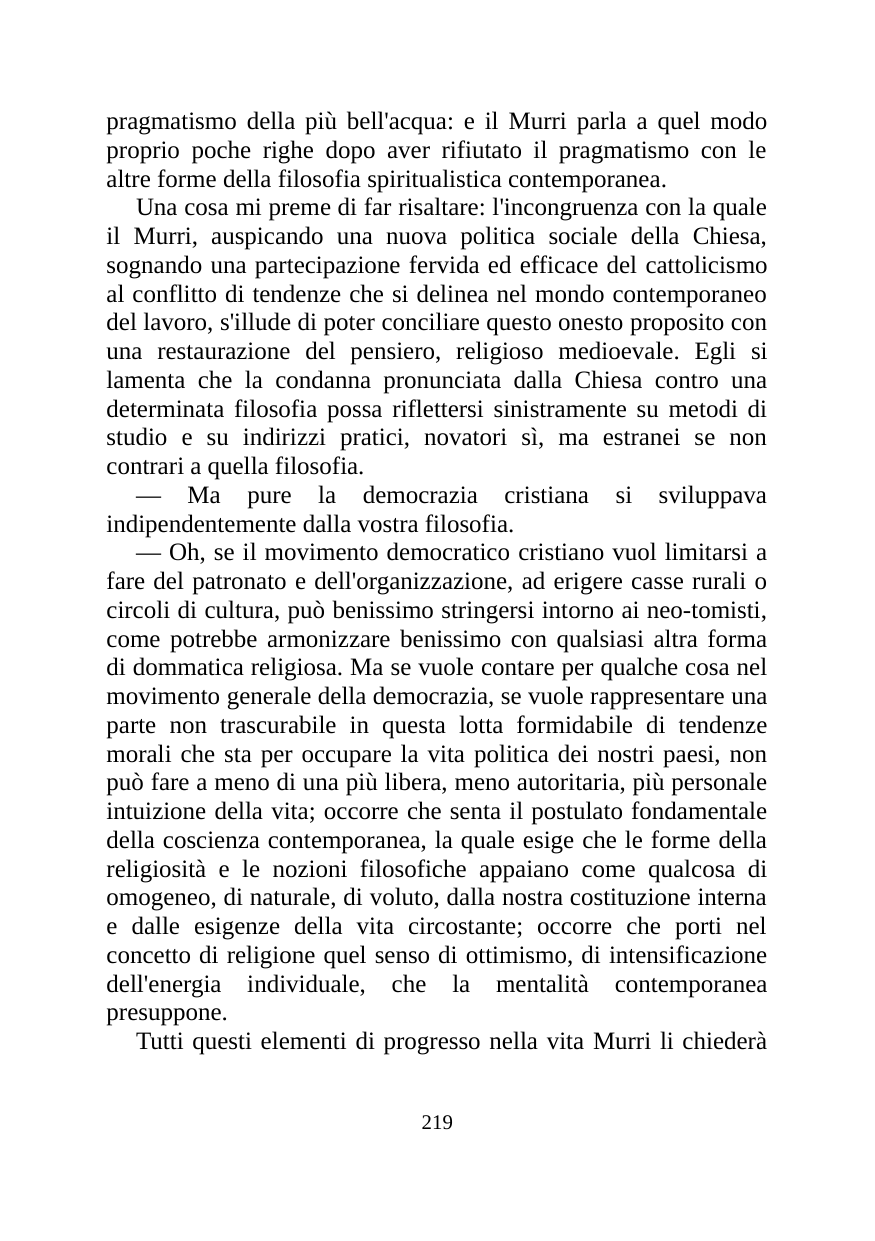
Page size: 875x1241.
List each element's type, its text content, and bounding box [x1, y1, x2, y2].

text — Ma pure la democrazia cristiana si sviluppava indipendentemente dalla vostra filosofia. [106, 480, 768, 537]
text Una cosa mi preme di far risaltare: l'incongruenza con la quale il Murri, auspicando una nuova politica sociale della Chiesa, sognando una partecipazione fervida ed efficace del cattolicismo al conflitto di tendenze che si delinea nel mondo contemporaneo del lavoro, s'illude di poter conciliare questo onesto proposito con una restaurazione del pensiero, religioso medioevale. Egli si lamenta che la condanna pronunciata dalla Chiesa contro una determinata filosofia possa riflettersi sinistramente su metodi di studio e su indirizzi pratici, novatori sì, ma estranei se non contrari a quella filosofia. [106, 192, 768, 480]
text — Oh, se il movimento democratico cristiano vuol limitarsi a fare del patronato e dell'organizzazione, ad erigere casse rurali o circoli di cultura, può benissimo stringersi intorno ai neo-tomisti, come potrebbe armonizzare benissimo con qualsiasi altra forma di dommatica religiosa. Ma se vuole contare per qualche cosa nel movimento generale della democrazia, se vuole rappresentare una parte non trascurabile in questa lotta formidabile di tendenze morali che sta per occupare la vita politica dei nostri paesi, non può fare a meno di una più libera, meno autoritaria, più personale intuizione della vita; occorre che senta il postulato fondamentale della coscienza contemporanea, la quale esige che le forme della religiosità e le nozioni filosofiche appaiano come qualcosa di omogeneo, di naturale, di voluto, dalla nostra costituzione interna e dalle esigenze della vita circostante; occorre che porti nel concetto di religione quel senso di ottimismo, di intensificazione dell'energia individuale, che la mentalità contemporanea presuppone. [106, 537, 768, 1026]
text Tutti questi elementi di progresso nella vita Murri li chiederà [106, 1026, 768, 1055]
text pragmatismo della più bell'acqua: e il Murri parla a quel modo proprio poche righe dopo aver rifiutato il pragmatismo con le altre forme della filosofia spiritualistica contemporanea. [106, 106, 768, 192]
